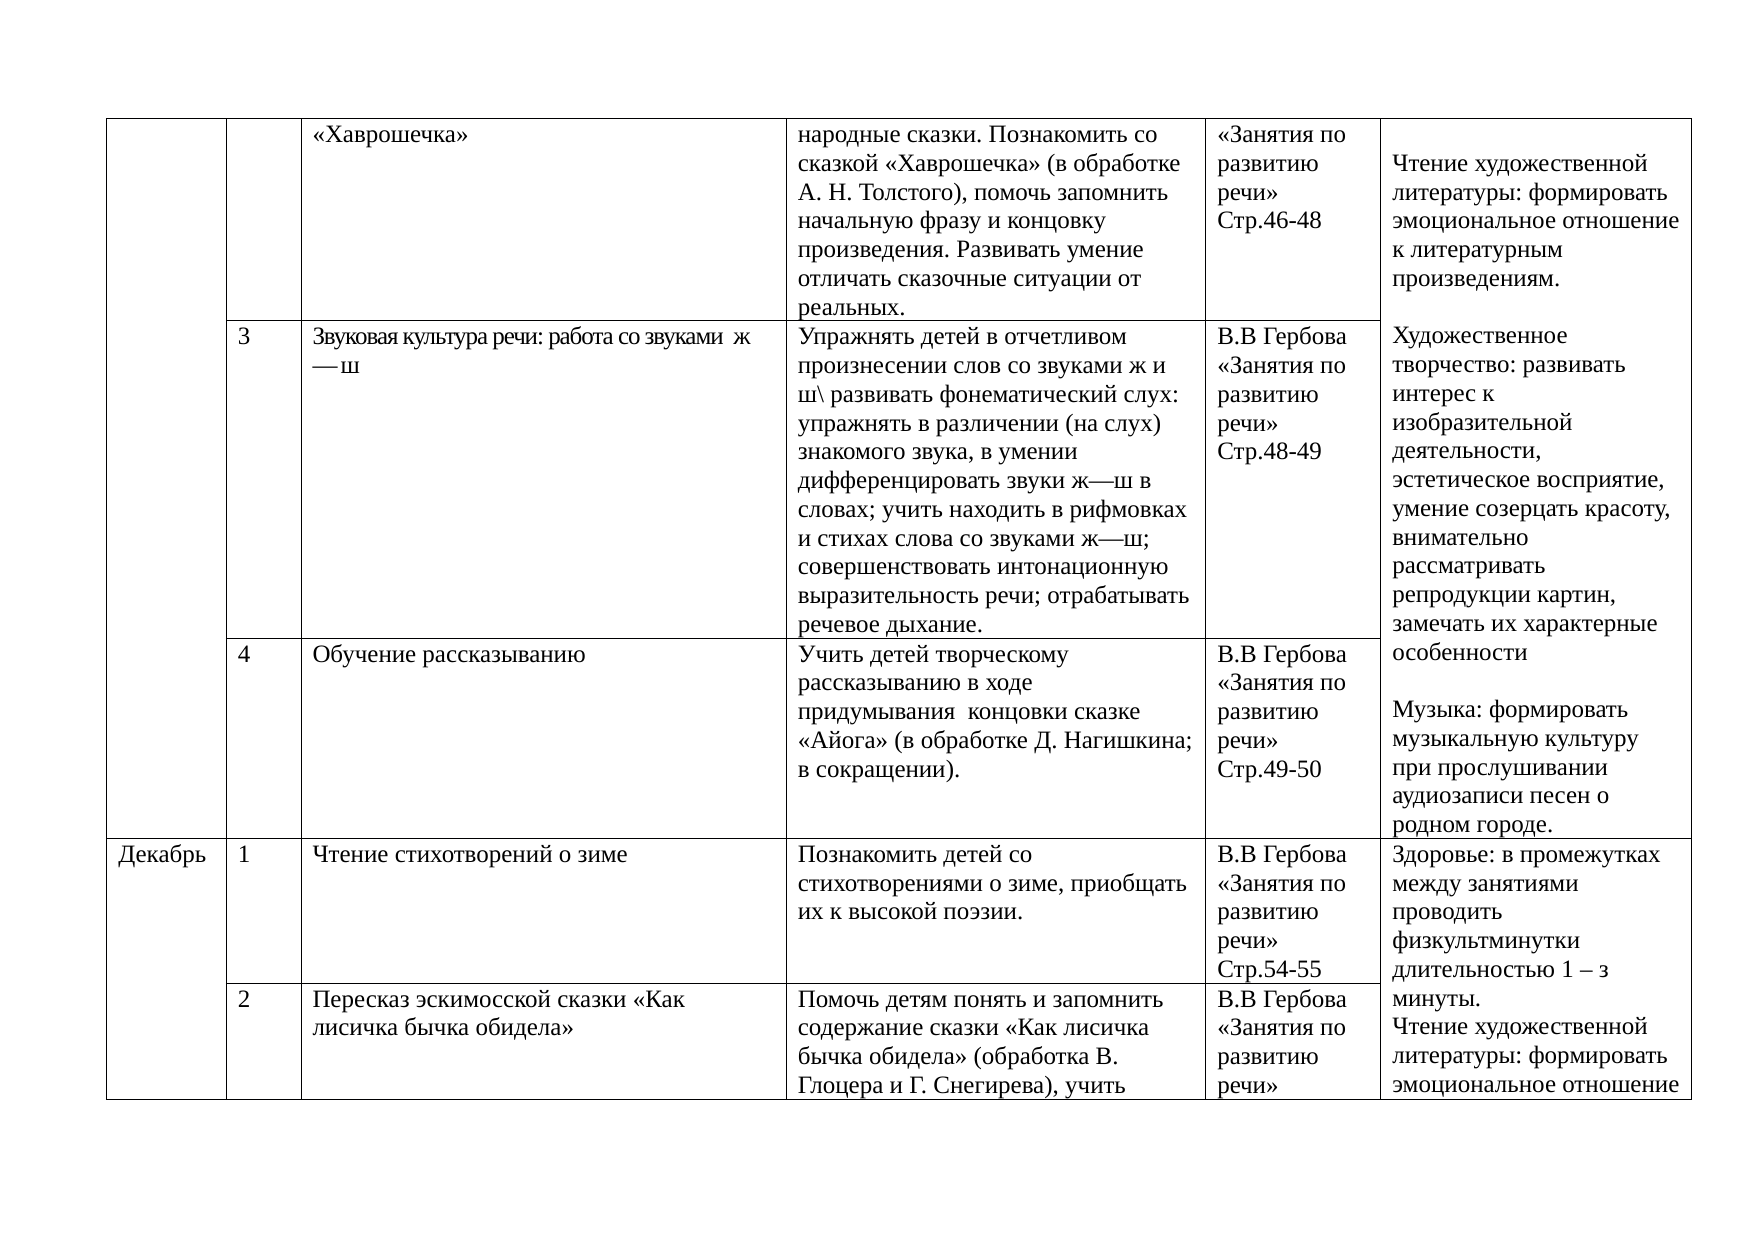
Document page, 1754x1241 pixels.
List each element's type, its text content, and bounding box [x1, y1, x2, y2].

table_cell Упражнять детей в отчетливом произнесении слов со звуками ж и ш\ развивать фонематический слух: упражнять в различении (на слух) знакомого звука, в умении дифференцировать звуки ж—ш в словах; учить находить в рифмовках и стихах слова со звуками ж—ш; совершенствовать интонационную выразительность речи; отрабатывать речевое дыхание. [787, 321, 1205, 638]
table_cell Обучение рассказыванию [302, 639, 786, 838]
table_cell В.В Гербова «Занятия по развитию речи» [1206, 984, 1380, 1099]
table_cell Здоровье: в промежутках между занятиями проводить физкультминутки длительностью 1 – з минуты. Чтение художественной литературы: формировать эмоциональное отношение [1381, 839, 1691, 1099]
table_cell Пересказ эскимосской сказки «Как лисичка бычка обидела» [302, 984, 786, 1099]
table_cell «Хаврошечка» [302, 119, 786, 320]
table_cell Помочь детям понять и запомнить содержание сказки «Как лисичка бычка обидела» (обработка В. Глоцера и Г. Снегирева), учить [787, 984, 1205, 1099]
table_cell «Занятия по развитию речи» Стр.46-48 [1206, 119, 1380, 320]
table_cell Чтение художественной литературы: формировать эмоциональное отношение к литературным произведениям. Художественное творчество: развивать интерес к изобразительной деятельности, эстетическое восприятие, умение созерцать красоту, внимательно рассматривать репродукции картин, замечать их характерные особенности Музыка: формировать музыкальную культуру при прослушивании аудиозаписи песен о родном городе. [1381, 119, 1691, 838]
table_cell В.В Гербова «Занятия по развитию речи» Стр.54-55 [1206, 839, 1380, 983]
table_cell Звуковая культура речи: работа со звуками ж—ш [302, 321, 786, 638]
table_cell 1 [227, 839, 301, 983]
table_cell [227, 119, 301, 320]
table_cell Познакомить детей со стихотворениями о зиме, приобщать их к высокой поэзии. [787, 839, 1205, 983]
table_cell Декабрь [107, 839, 226, 1099]
table_cell Учить детей творческому рассказыванию в ходе придумывания концовки сказке «Айога» (в обработке Д. Нагишкина; в сокращении). [787, 639, 1205, 838]
table_cell 4 [227, 639, 301, 838]
table_cell Чтение стихотворений о зиме [302, 839, 786, 983]
table_cell [107, 119, 226, 838]
table_cell В.В Гербова «Занятия по развитию речи» Стр.49-50 [1206, 639, 1380, 838]
table_cell 3 [227, 321, 301, 638]
table_cell народные сказки. Познакомить со сказкой «Хаврошечка» (в обработке А. Н. Толстого), помочь запомнить начальную фразу и концовку произведения. Развивать умение отличать сказочные ситуации от реальных. [787, 119, 1205, 320]
table_cell 2 [227, 984, 301, 1099]
table_cell В.В Гербова «Занятия по развитию речи» Стр.48-49 [1206, 321, 1380, 638]
